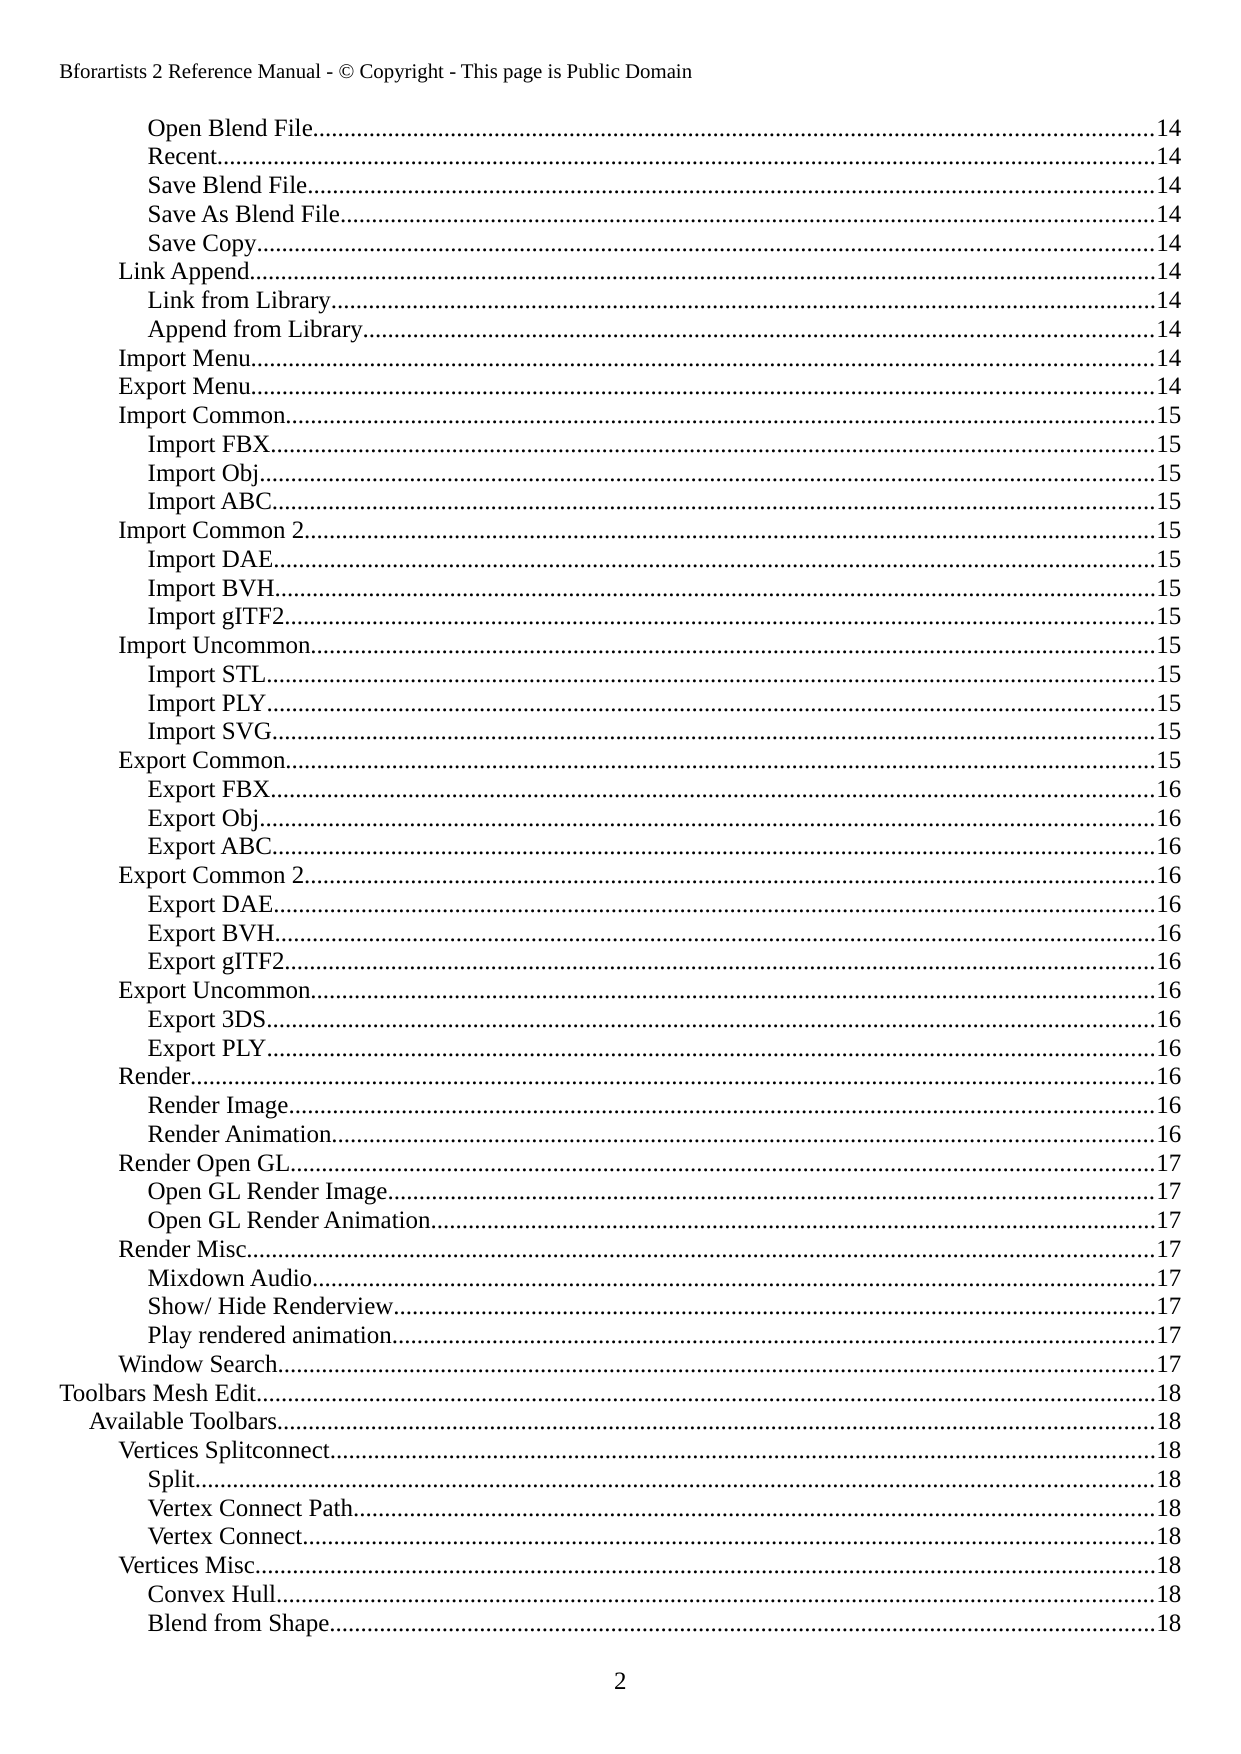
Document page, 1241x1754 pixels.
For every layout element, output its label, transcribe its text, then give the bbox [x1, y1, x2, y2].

text Open GL Render Image 17 [147, 1176, 1181, 1205]
text Import Uncommon 15 [118, 630, 1181, 659]
text Split 18 [147, 1464, 1181, 1493]
text Import Common 15 [118, 400, 1181, 429]
text Export PLY 16 [147, 1033, 1181, 1061]
text Export Obj 16 [147, 803, 1181, 831]
text Link from Library 14 [147, 285, 1181, 314]
text Import SVG 15 [147, 716, 1181, 745]
text Save Copy 14 [147, 228, 1181, 256]
text Export Menu 14 [118, 371, 1181, 400]
text Vertices Misc 18 [118, 1550, 1181, 1579]
text Import gITF2 15 [147, 601, 1181, 630]
text Export Common 2 16 [118, 860, 1181, 889]
text Export DAE 16 [147, 889, 1181, 918]
text Import Common 2 15 [118, 515, 1181, 544]
text Import PLY 15 [147, 688, 1181, 716]
text Vertex Connect Path 18 [147, 1493, 1181, 1521]
text Import STL 15 [147, 659, 1181, 688]
text Open Blend File 14 [147, 113, 1181, 141]
text Export Uncommon 16 [118, 975, 1181, 1004]
text Open GL Render Animation 17 [147, 1205, 1181, 1234]
text Link Append 14 [118, 256, 1181, 285]
text Window Search 17 [118, 1349, 1181, 1378]
text Export BVH 16 [147, 918, 1181, 946]
text Render Image 16 [147, 1090, 1181, 1119]
text Export gITF2 16 [147, 946, 1181, 975]
text Import ABC 15 [147, 486, 1181, 515]
text Play rendered animation 17 [147, 1320, 1181, 1349]
text Import FBX 15 [147, 429, 1181, 458]
text Import BVH 15 [147, 573, 1181, 601]
text Import Obj 15 [147, 458, 1181, 486]
text Render 16 [118, 1061, 1181, 1090]
text Save As Blend File 14 [147, 199, 1181, 228]
text Append from Library 14 [147, 314, 1181, 343]
text Export ABC 16 [147, 831, 1181, 860]
text Render Animation 16 [147, 1119, 1181, 1148]
text Render Misc 17 [118, 1234, 1181, 1263]
text Mixdown Audio 17 [147, 1263, 1181, 1291]
text Available Toolbars 18 [88, 1406, 1181, 1435]
text Blend from Shape 18 [147, 1608, 1181, 1636]
text Export 3DS 16 [147, 1004, 1181, 1033]
text Vertices Splitconnect 18 [118, 1435, 1181, 1464]
text Render Open GL 17 [118, 1148, 1181, 1176]
text Export Common 15 [118, 745, 1181, 774]
text Import Menu 14 [118, 343, 1181, 371]
text Import DAE 15 [147, 544, 1181, 573]
text Export FBX 16 [147, 774, 1181, 803]
text Vertex Connect 18 [147, 1521, 1181, 1550]
text Recent 14 [147, 141, 1181, 170]
text Toolbars Mesh Edit 18 [59, 1378, 1181, 1406]
text Show/ Hide Renderview 17 [147, 1291, 1181, 1320]
text Save Blend File 14 [147, 170, 1181, 199]
text Convex Hull 18 [147, 1579, 1181, 1608]
